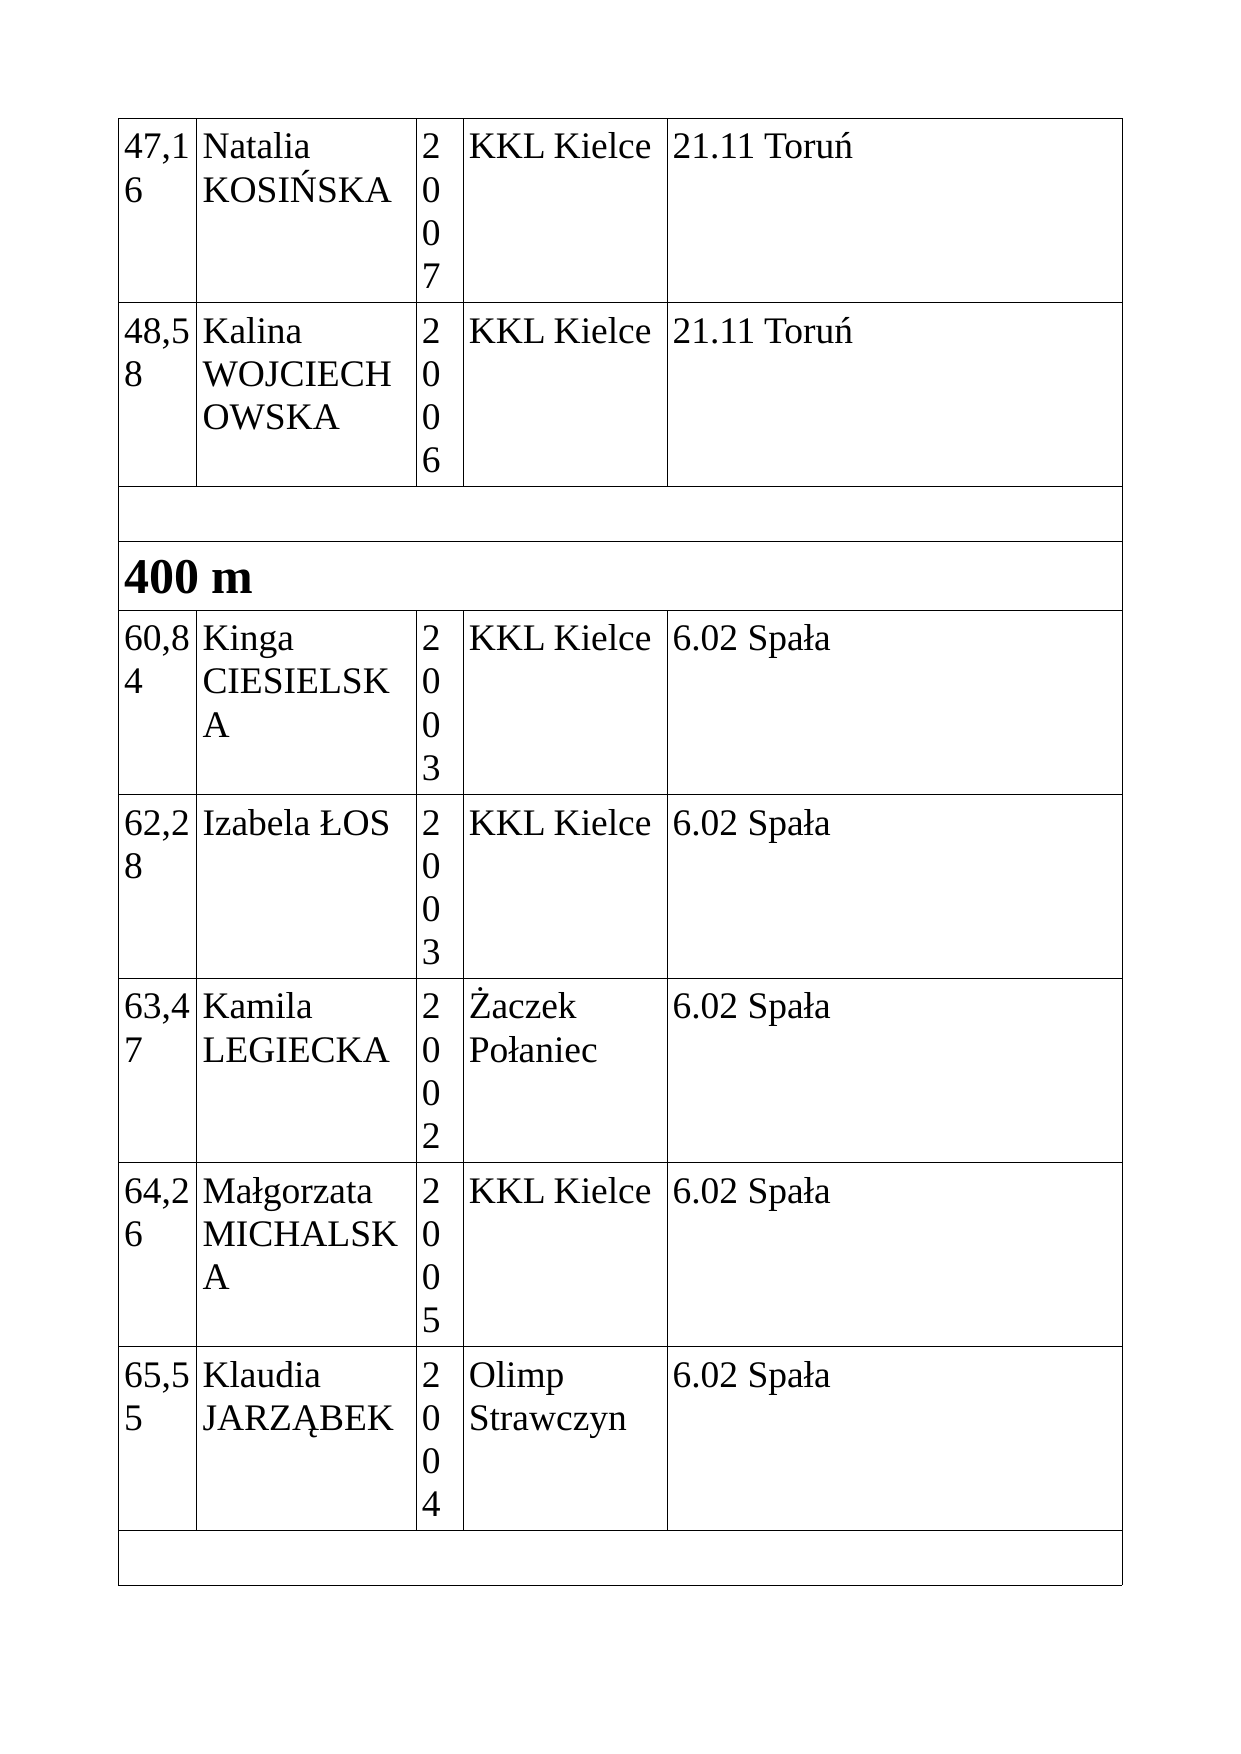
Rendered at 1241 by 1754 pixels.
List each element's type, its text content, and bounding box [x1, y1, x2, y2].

table_cell 2006 [417, 303, 463, 486]
table_cell 6.02 Spała [668, 979, 1122, 1162]
table_cell 63,47 [119, 979, 196, 1162]
table_cell Klaudia JARZĄBEK [197, 1347, 416, 1530]
table_cell 65,55 [119, 1347, 196, 1530]
table_cell 2003 [417, 795, 463, 978]
table_cell 2007 [417, 119, 463, 302]
table_cell [119, 1531, 1122, 1585]
table_cell 2002 [417, 979, 463, 1162]
table_cell Olimp Strawczyn [464, 1347, 667, 1530]
table_cell 6.02 Spała [668, 611, 1122, 794]
table_cell KKL Kielce [464, 119, 667, 302]
table_cell Izabela ŁOS [197, 795, 416, 978]
table_cell 6.02 Spała [668, 1163, 1122, 1346]
table_cell 6.02 Spała [668, 1347, 1122, 1530]
table_cell KKL Kielce [464, 795, 667, 978]
table_cell 47,16 [119, 119, 196, 302]
table_cell 2004 [417, 1347, 463, 1530]
table_cell KKL Kielce [464, 611, 667, 794]
table_cell 62,28 [119, 795, 196, 978]
table_cell 400 m [119, 542, 1122, 610]
table_cell KKL Kielce [464, 1163, 667, 1346]
table_cell [119, 487, 1122, 541]
table_cell 2003 [417, 611, 463, 794]
table_cell 21.11 Toruń [668, 119, 1122, 302]
table_cell Kalina WOJCIECHOWSKA [197, 303, 416, 486]
table_cell 21.11 Toruń [668, 303, 1122, 486]
table_cell 60,84 [119, 611, 196, 794]
table_cell Kinga CIESIELSKA [197, 611, 416, 794]
table_cell Kamila LEGIECKA [197, 979, 416, 1162]
table_cell Natalia KOSIŃSKA [197, 119, 416, 302]
table_cell 64,26 [119, 1163, 196, 1346]
table_cell Małgorzata MICHALSKA [197, 1163, 416, 1346]
table_cell Żaczek Połaniec [464, 979, 667, 1162]
table_cell KKL Kielce [464, 303, 667, 486]
table_cell 2005 [417, 1163, 463, 1346]
table_cell 6.02 Spała [668, 795, 1122, 978]
table_cell 48,58 [119, 303, 196, 486]
